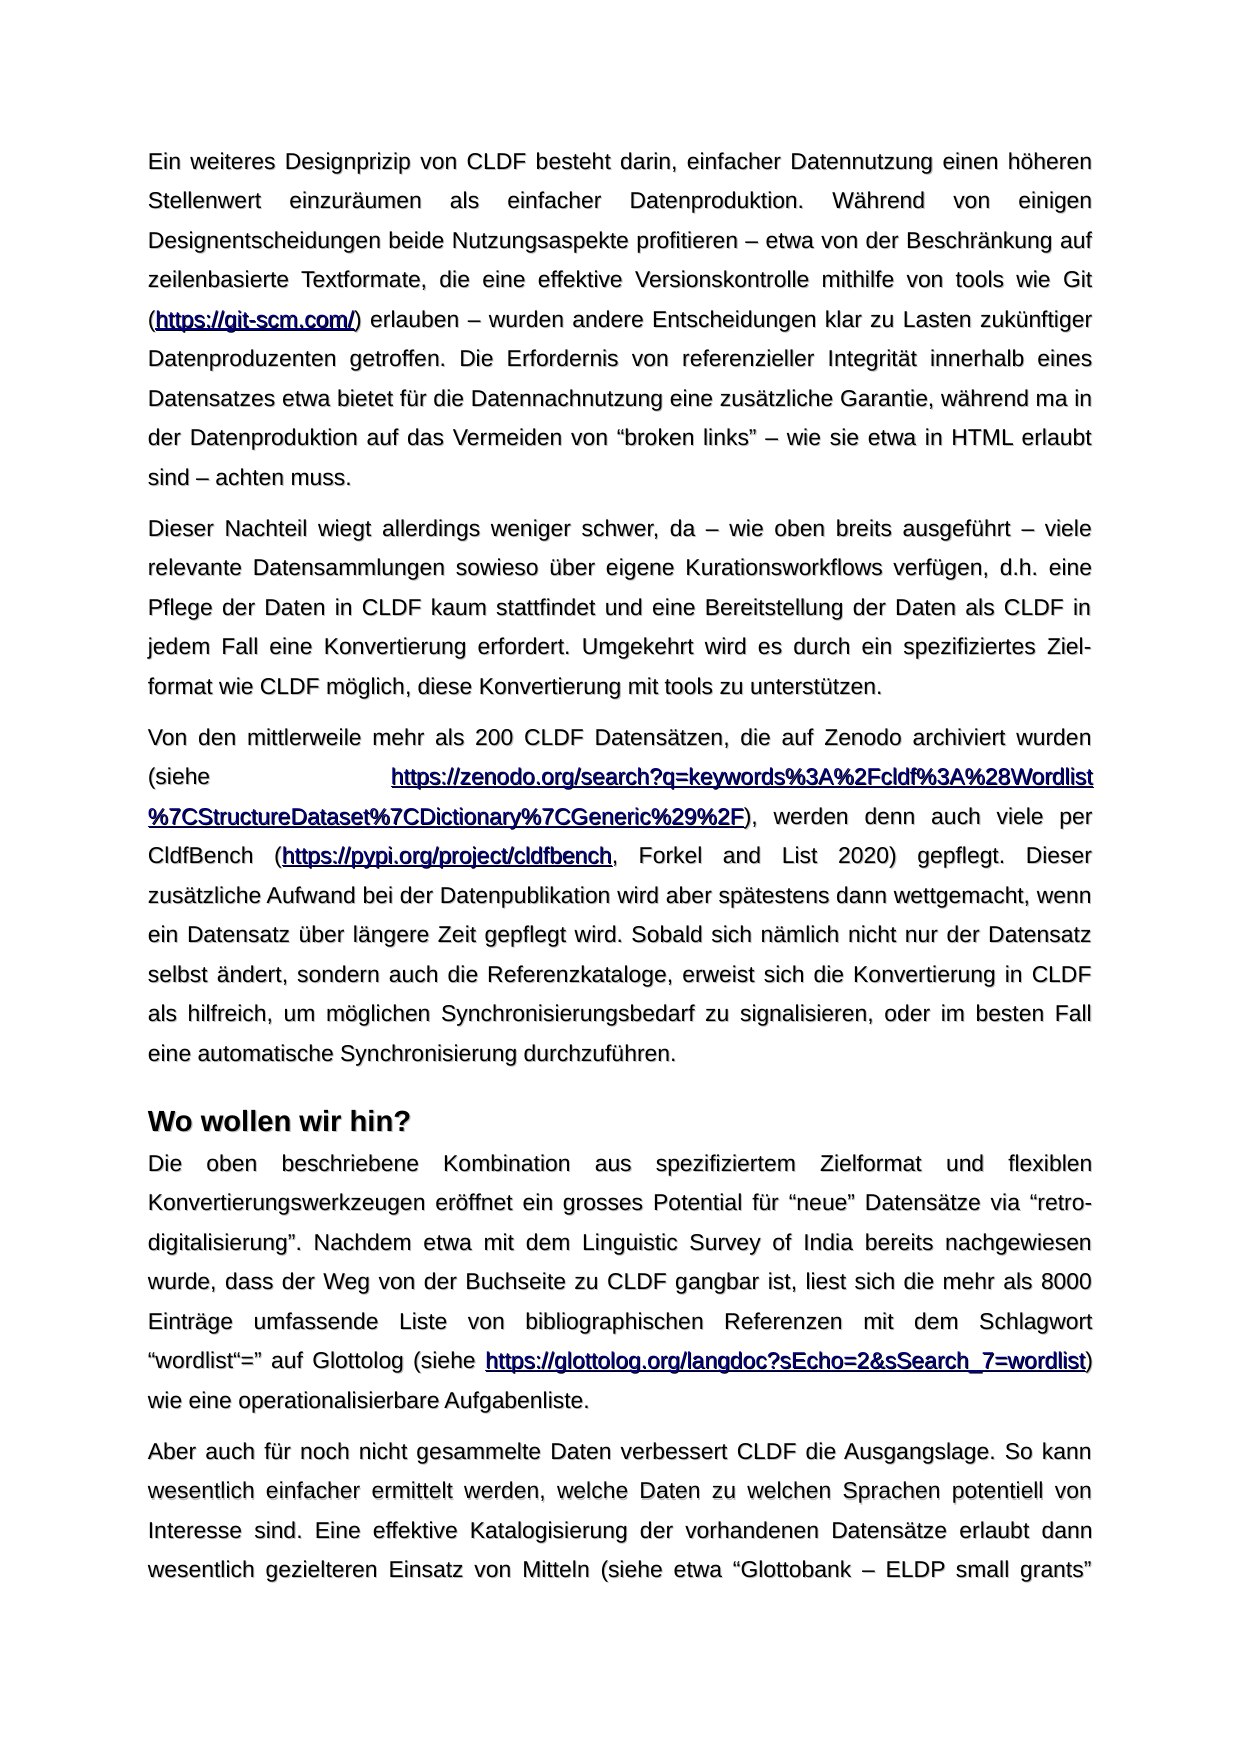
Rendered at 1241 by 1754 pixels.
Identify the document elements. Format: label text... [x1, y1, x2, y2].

subtitle Wo wollen wir hin? [148, 1104, 1093, 1137]
text Aber auch für noch nicht gesammelte Daten verbessert CLDF die Ausgangslage. So kann wesentlich einfacher ermittelt werden, welche Daten zu welchen Sprachen potentiell von Interesse sind. Eine effektive Katalogisierung der vorhandenen Datensätze erlaubt dann wesentlich gezielteren Einsatz von Mitteln (siehe etwa “Glottobank – ELDP small grants” [148, 1438, 1093, 1583]
text Von den mittlerweile mehr als 200 CLDF Datensätzen, die auf Zenodo archiviert wurden (siehe https://zenodo.org/search?q=keywords%3A%2Fcldf%3A%28Wordlist%7CStructureDataset%7CDictionary%7CGeneric%29%2F), werden denn auch viele per CldfBench (https://pypi.org/project/cldfbench, Forkel and List 2020) gepflegt. Dieser zusätzliche Aufwand bei der Datenpublikation wird aber spätestens dann wettgemacht, wenn ein Datensatz über längere Zeit gepflegt wird. Sobald sich nämlich nicht nur der Datensatz selbst ändert, sondern auch die Referenzkataloge, erweist sich die Konvertierung in CLDF als hilfreich, um möglichen Synchronisierungsbedarf zu signalisieren, oder im besten Fall eine automatische Synchronisierung durchzuführen. [148, 724, 1093, 1066]
text Die oben beschriebene Kombination aus spezifiziertem Zielformat und flexiblen Konvertierungswerkzeugen eröffnet ein grosses Potential für “neue” Datensätze via “retro-digitalisierung”. Nachdem etwa mit dem Linguistic Survey of India bereits nachgewiesen wurde, dass der Weg von der Buchseite zu CLDF gangbar ist, liest sich die mehr als 8000 Einträge umfassende Liste von bibliographischen Referenzen mit dem Schlagwort “wordlist“=” auf Glottolog (siehe https://glottolog.org/langdoc?sEcho=2&sSearch_7=wordlist) wie eine operationalisierbare Aufgabenliste. [148, 1150, 1093, 1413]
text Dieser Nachteil wiegt allerdings weniger schwer, da – wie oben breits ausgeführt – viele relevante Datensammlungen sowieso über eigene Kurationsworkflows verfügen, d.h. eine Pflege der Daten in CLDF kaum stattfindet und eine Bereitstellung der Daten als CLDF in jedem Fall eine Konvertierung erfordert. Umgekehrt wird es durch ein spezifiziertes Ziel-format wie CLDF möglich, diese Konvertierung mit tools zu unterstützen. [148, 515, 1093, 699]
text Ein weiteres Designprizip von CLDF besteht darin, einfacher Datennutzung einen höheren Stellenwert einzuräumen als einfacher Datenproduktion. Während von einigen Designentscheidungen beide Nutzungsaspekte profitieren – etwa von der Beschränkung auf zeilenbasierte Textformate, die eine effektive Versionskontrolle mithilfe von tools wie Git (https://git-scm.com/) erlauben – wurden andere Entscheidungen klar zu Lasten zukünftiger Datenproduzenten getroffen. Die Erfordernis von referenzieller Integrität innerhalb eines Datensatzes etwa bietet für die Datennachnutzung eine zusätzliche Garantie, während ma in der Datenproduktion auf das Vermeiden von “broken links” – wie sie etwa in HTML erlaubt sind – achten muss. [148, 148, 1093, 490]
